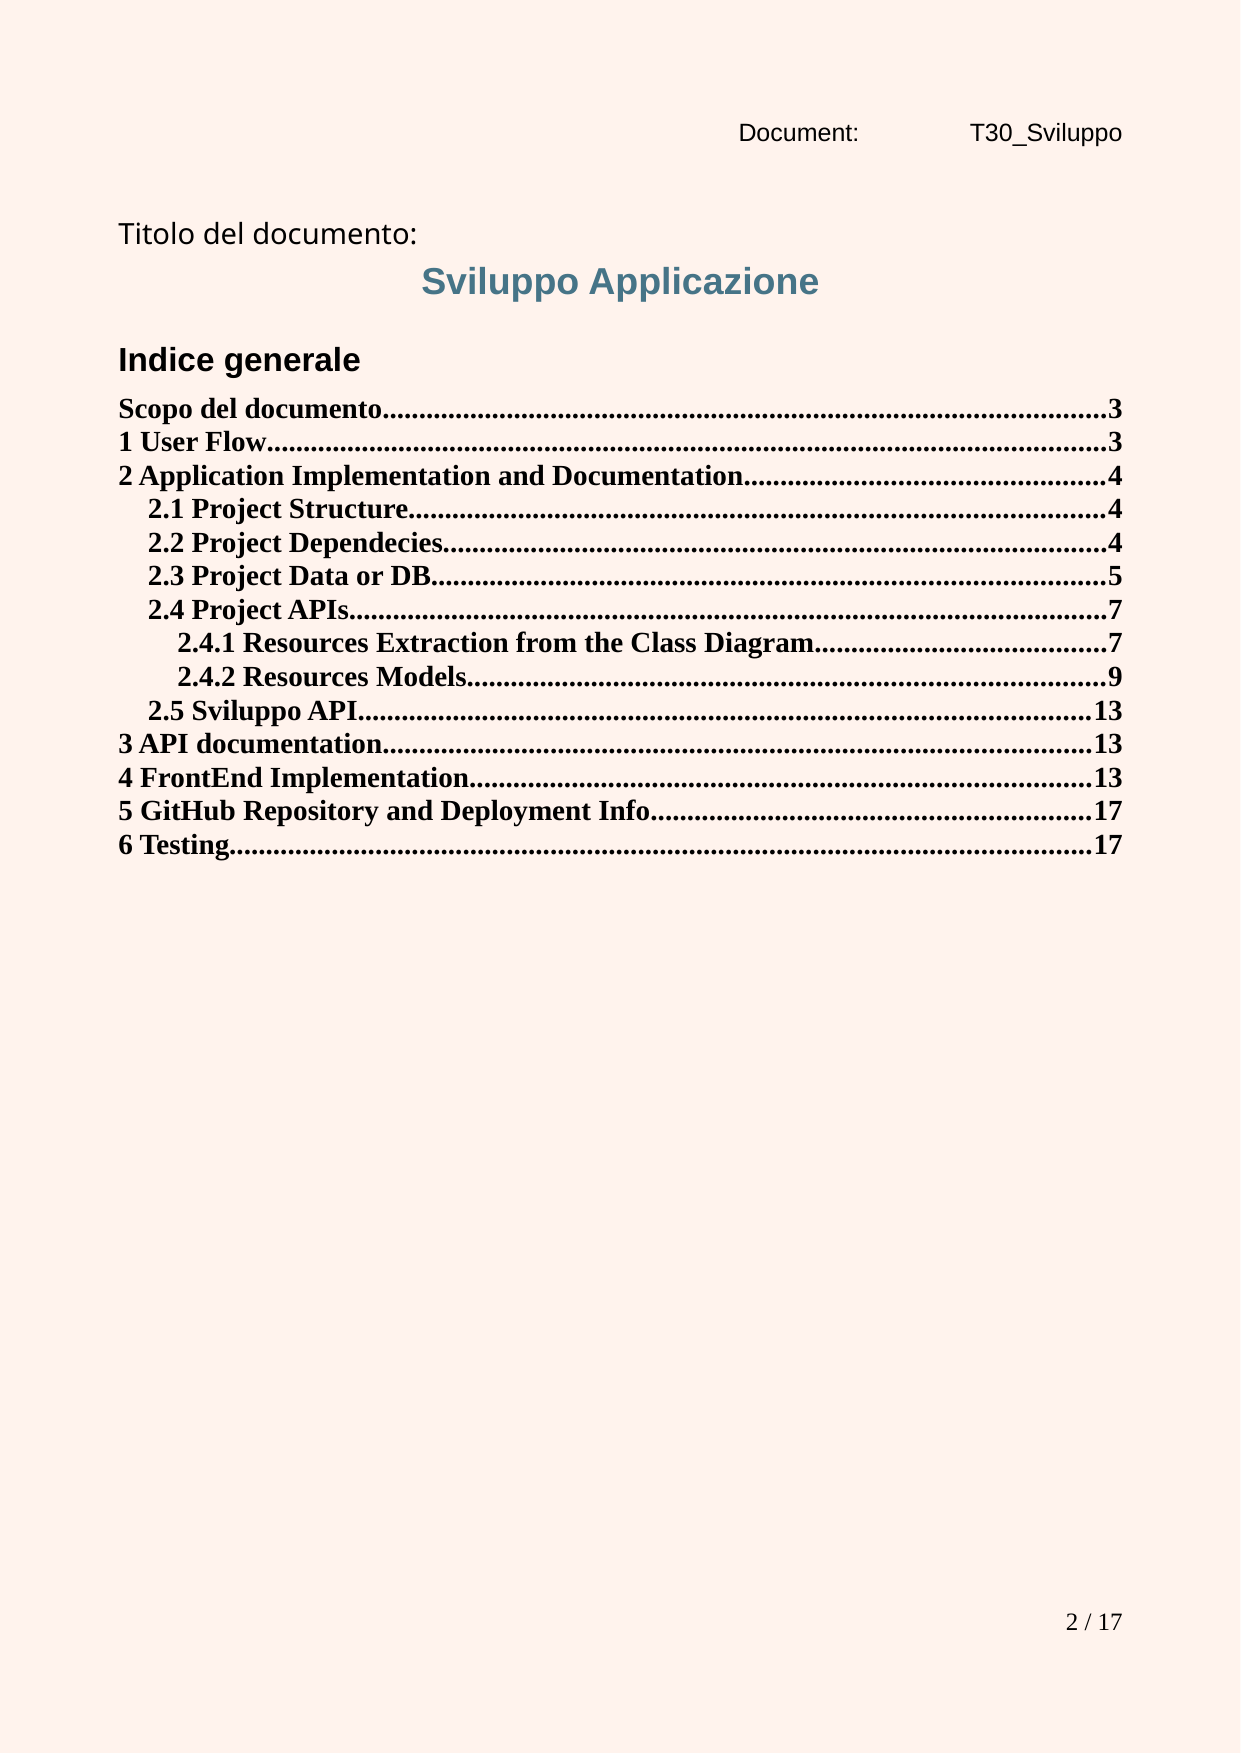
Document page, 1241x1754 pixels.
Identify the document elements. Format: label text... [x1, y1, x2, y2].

text Scopo del documento 3 [118, 391, 1122, 424]
text Titolo del documento: [118, 205, 1122, 253]
text 5 GitHub Repository and Deployment Info 17 [118, 793, 1122, 827]
text 2.1 Project Structure 4 [148, 491, 1122, 525]
text 2.5 Sviluppo API 13 [148, 693, 1122, 726]
text 2.2 Project Dependecies 4 [148, 525, 1122, 558]
text 2 Application Implementation and Documentation 4 [118, 458, 1122, 491]
text 2.4.1 Resources Extraction from the Class Diagram 7 [177, 626, 1122, 659]
text 2.4.2 Resources Models 9 [177, 659, 1122, 693]
subtitle Sviluppo Applicazione [118, 259, 1122, 302]
text 6 Testing 17 [118, 827, 1122, 860]
subtitle Indice generale [118, 340, 1122, 378]
text 1 User Flow 3 [118, 424, 1122, 458]
text 3 API documentation 13 [118, 726, 1122, 760]
text 2.3 Project Data or DB 5 [148, 558, 1122, 592]
text 4 FrontEnd Implementation 13 [118, 760, 1122, 793]
text 2.4 Project APIs 7 [148, 592, 1122, 626]
